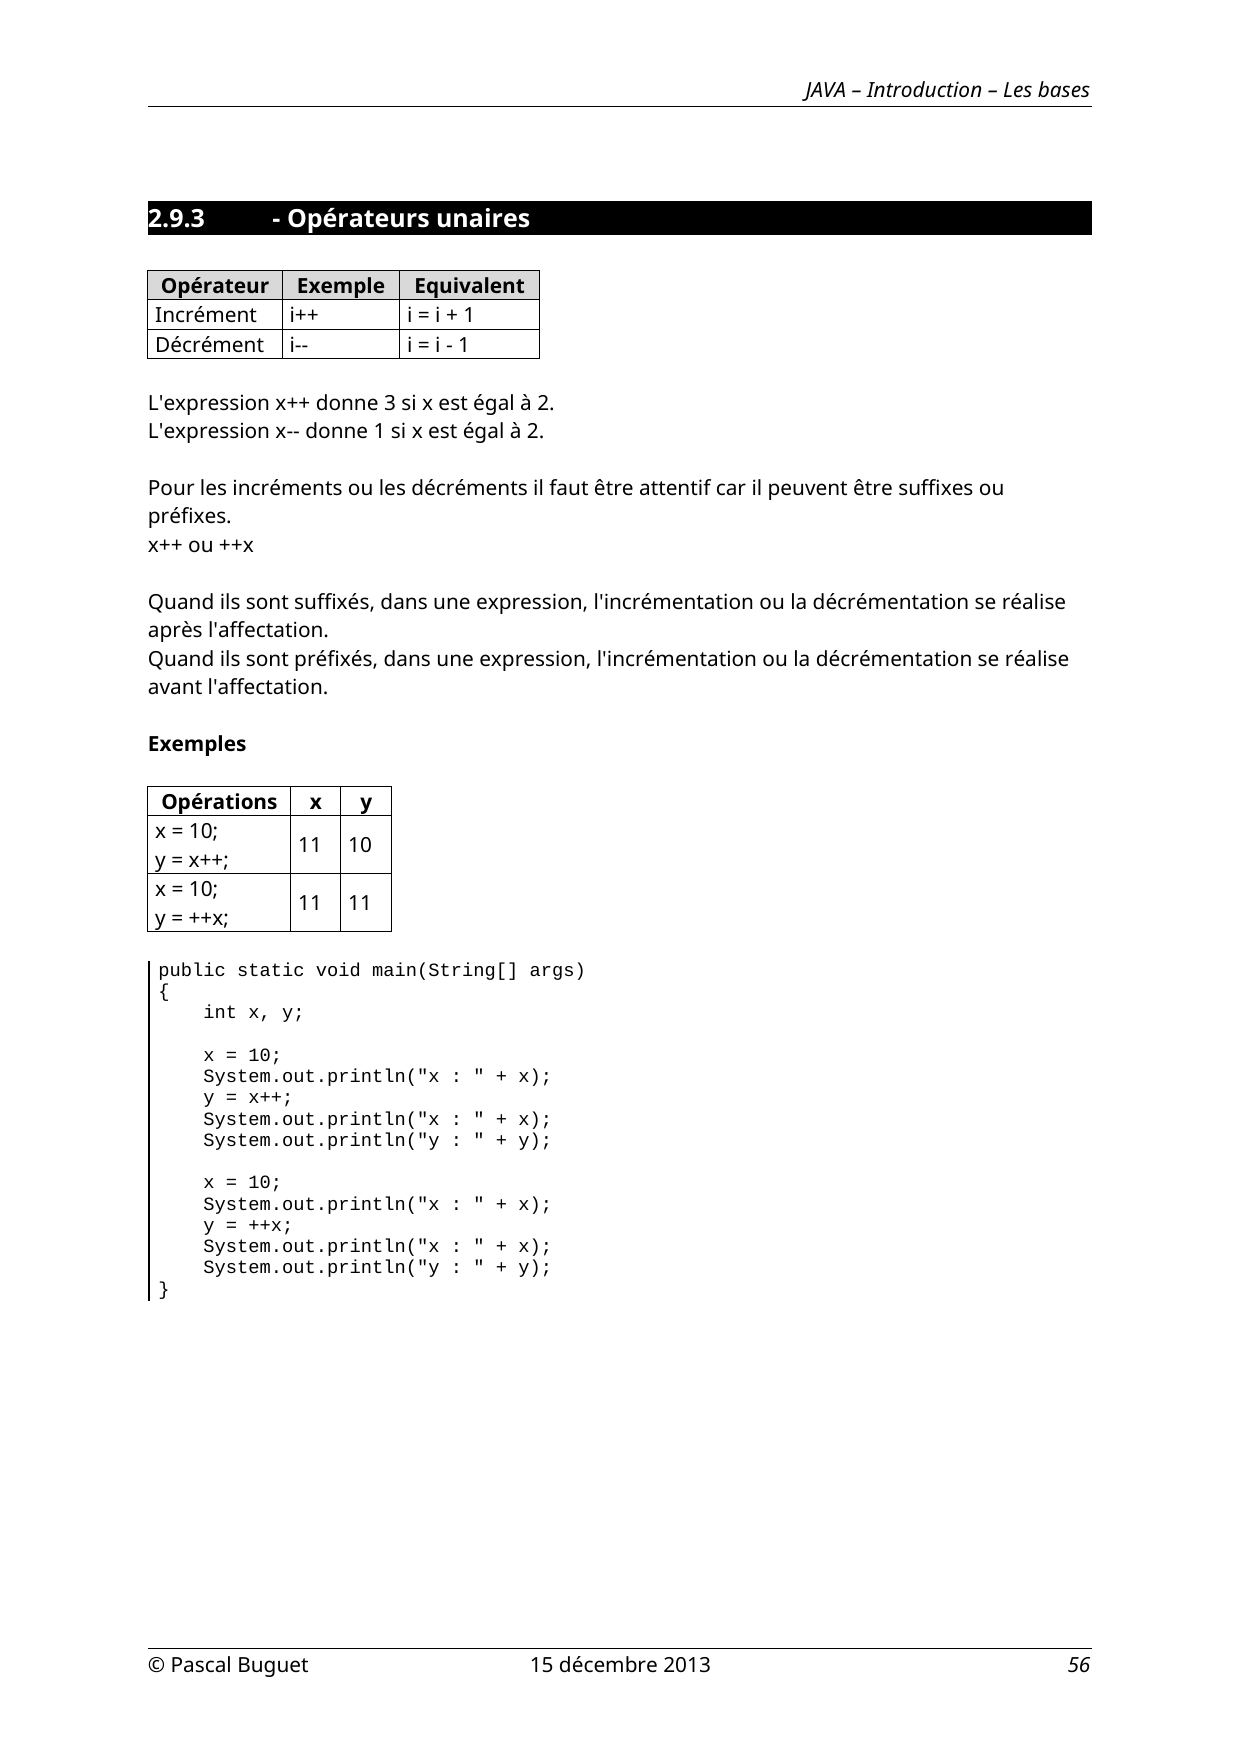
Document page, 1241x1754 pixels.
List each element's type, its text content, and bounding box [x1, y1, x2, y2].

text x = 10; [150, 1173, 1092, 1194]
table_cell i-- [283, 330, 399, 358]
table_cell 11 [291, 816, 340, 873]
text Quand ils sont préfixés, dans une expression, l'incrémentation ou la décrémentation se réalise avant l'affectation. [148, 644, 1092, 701]
text System.out.println("x : " + x); [150, 1237, 1092, 1258]
table_cell 11 [341, 874, 391, 931]
text { [150, 982, 1092, 1003]
table_cell i = i + 1 [400, 300, 539, 329]
table_cell i = i - 1 [400, 330, 539, 358]
text L'expression x++ donne 3 si x est égal à 2. [148, 388, 1092, 416]
table_cell i++ [283, 300, 399, 329]
table_header x [291, 787, 340, 815]
table_cell Incrément [148, 300, 282, 329]
text Exemples [148, 729, 1092, 757]
text x = 10; [150, 1046, 1092, 1067]
text System.out.println("y : " + y); [150, 1131, 1092, 1152]
text y = x++; [150, 1088, 1092, 1109]
text System.out.println("x : " + x); [150, 1067, 1092, 1088]
table_header y [341, 787, 391, 815]
text y = ++x; [150, 1216, 1092, 1237]
text L'expression x-- donne 1 si x est égal à 2. [148, 416, 1092, 445]
text public static void main(String[] args) [150, 961, 1092, 982]
table_header Exemple [283, 271, 399, 299]
text System.out.println("x : " + x); [150, 1109, 1092, 1131]
table_header Opérations [148, 787, 290, 815]
text Quand ils sont suffixés, dans une expression, l'incrémentation ou la décrémentation se réalise après l'affectation. [148, 587, 1092, 644]
table_cell 10 [341, 816, 391, 873]
table_cell x = 10; y = ++x; [148, 874, 290, 931]
text int x, y; [150, 1003, 1092, 1024]
table_header Equivalent [400, 271, 539, 299]
table_cell Décrément [148, 330, 282, 358]
text x++ ou ++x [148, 530, 1092, 558]
text System.out.println("y : " + y); [150, 1258, 1092, 1279]
subtitle - Opérateurs unaires [148, 201, 1092, 235]
table_cell x = 10; y = x++; [148, 816, 290, 873]
text System.out.println("x : " + x); [150, 1194, 1092, 1216]
text Pour les incréments ou les décréments il faut être attentif car il peuvent être suffixes ou préfixes. [148, 473, 1092, 530]
table_header Opérateur [148, 271, 282, 299]
text } [150, 1279, 1092, 1301]
table_cell 11 [291, 874, 340, 931]
